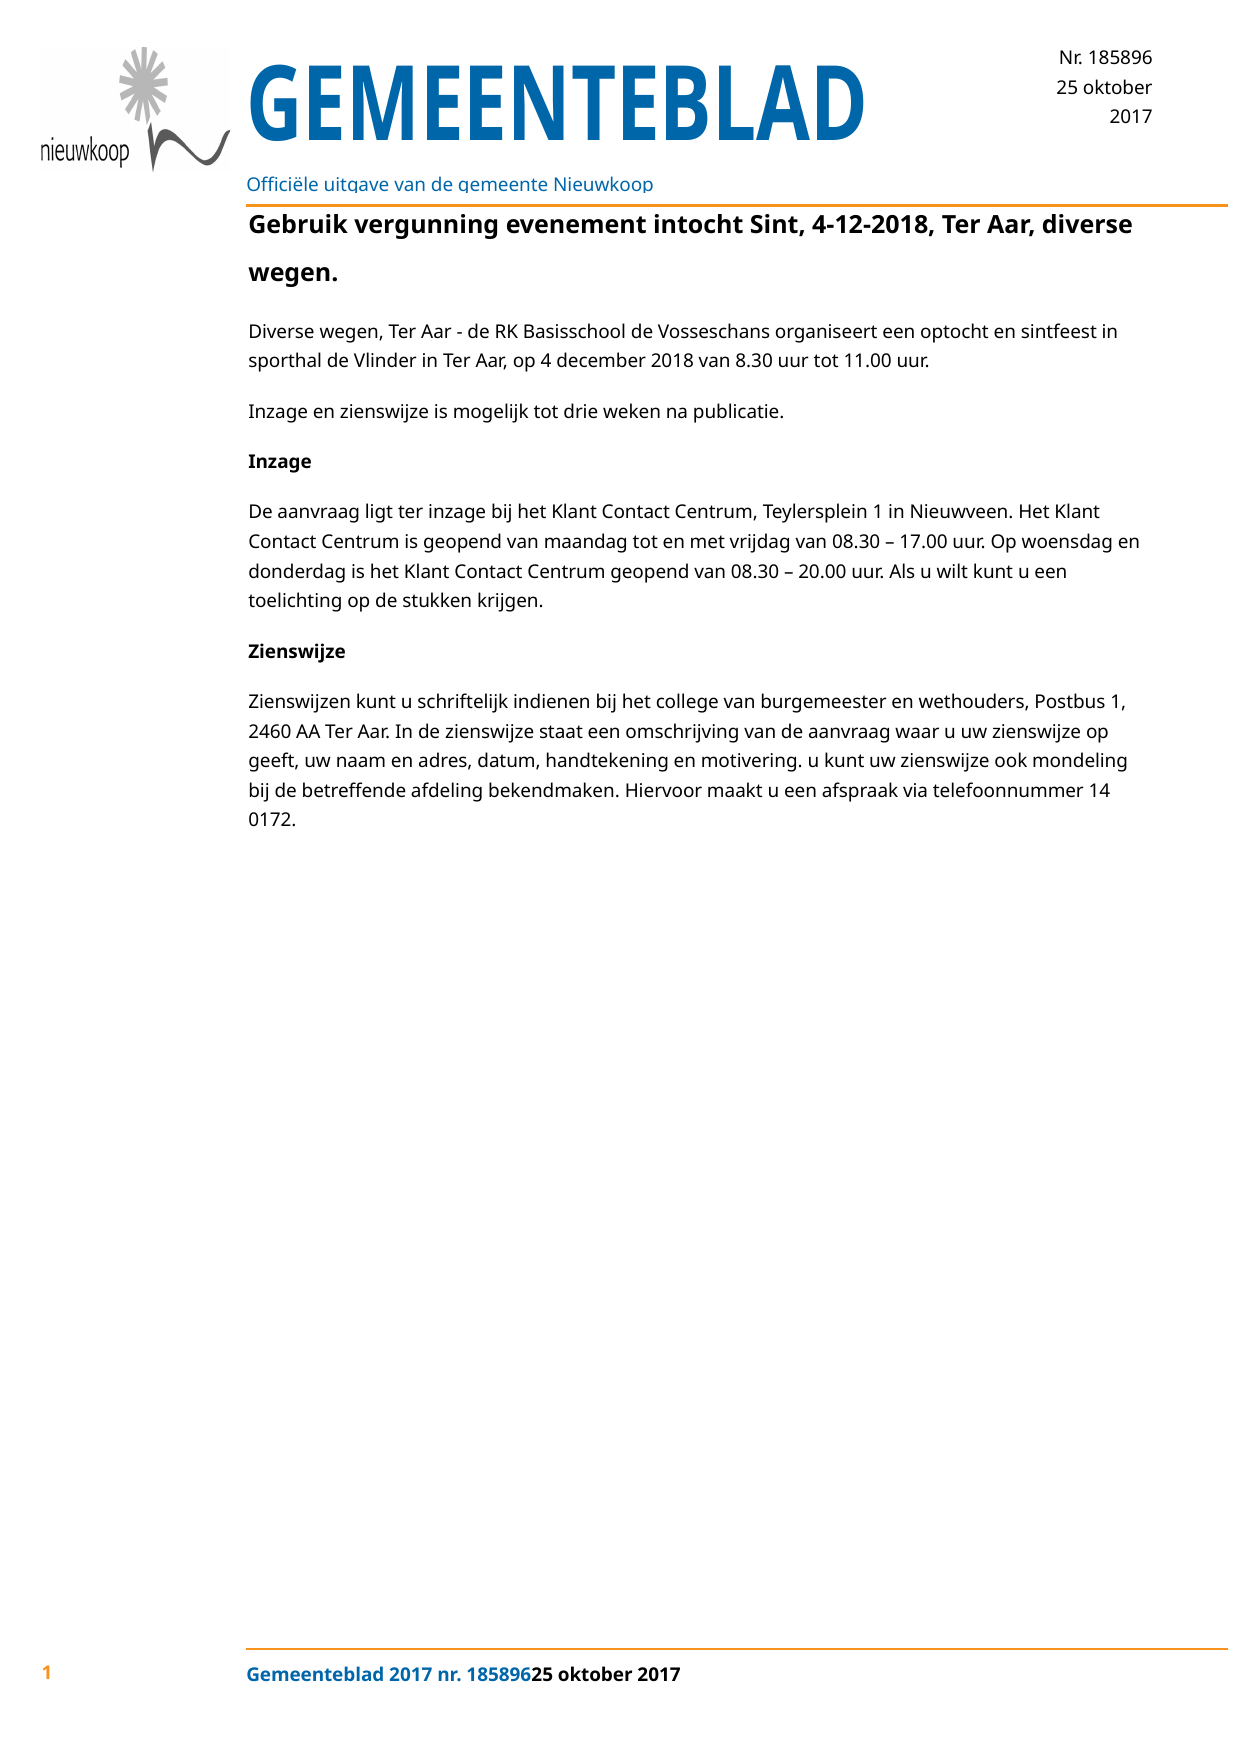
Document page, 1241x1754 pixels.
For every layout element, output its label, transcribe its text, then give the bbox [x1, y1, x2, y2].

text Zienswijzen kunt u schriftelijk indienen bij het college van burgemeester en wethouders, Postbus 1, 2460 AA Ter Aar. In de zienswijze staat een omschrijving van de aanvraag waar u uw zienswijze op geeft, uw naam en adres, datum, handtekening en motivering. u kunt uw zienswijze ook mondeling bij de betreffende afdeling bekendmaken. Hiervoor maakt u een afspraak via telefoonnummer 14 0172. [248, 688, 1152, 832]
picture [41, 47, 231, 172]
text Inzage [248, 448, 1152, 474]
text De aanvraag ligt ter inzage bij het Klant Contact Centrum, Teylersplein 1 in Nieuwveen. Het Klant Contact Centrum is geopend van maandag tot en met vrijdag van 08.30 – 17.00 uur. Op woensdag en donderdag is het Klant Contact Centrum geopend van 08.30 – 20.00 uur. Als u wilt kunt u een toelichting op de stukken krijgen. [248, 499, 1152, 613]
text Diverse wegen, Ter Aar - de RK Basisschool de Vosseschans organiseert een optocht en sintfeest in sporthal de Vlinder in Ter Aar, op 4 december 2018 van 8.30 uur tot 11.00 uur. [248, 318, 1152, 373]
text Zienswijze [248, 638, 1152, 664]
text Gebruik vergunning evenement intocht Sint, 4-12-2018, Ter Aar, diverse wegen. [248, 207, 1152, 288]
text Inzage en zienswijze is mogelijk tot drie weken na publicatie. [248, 398, 1152, 424]
